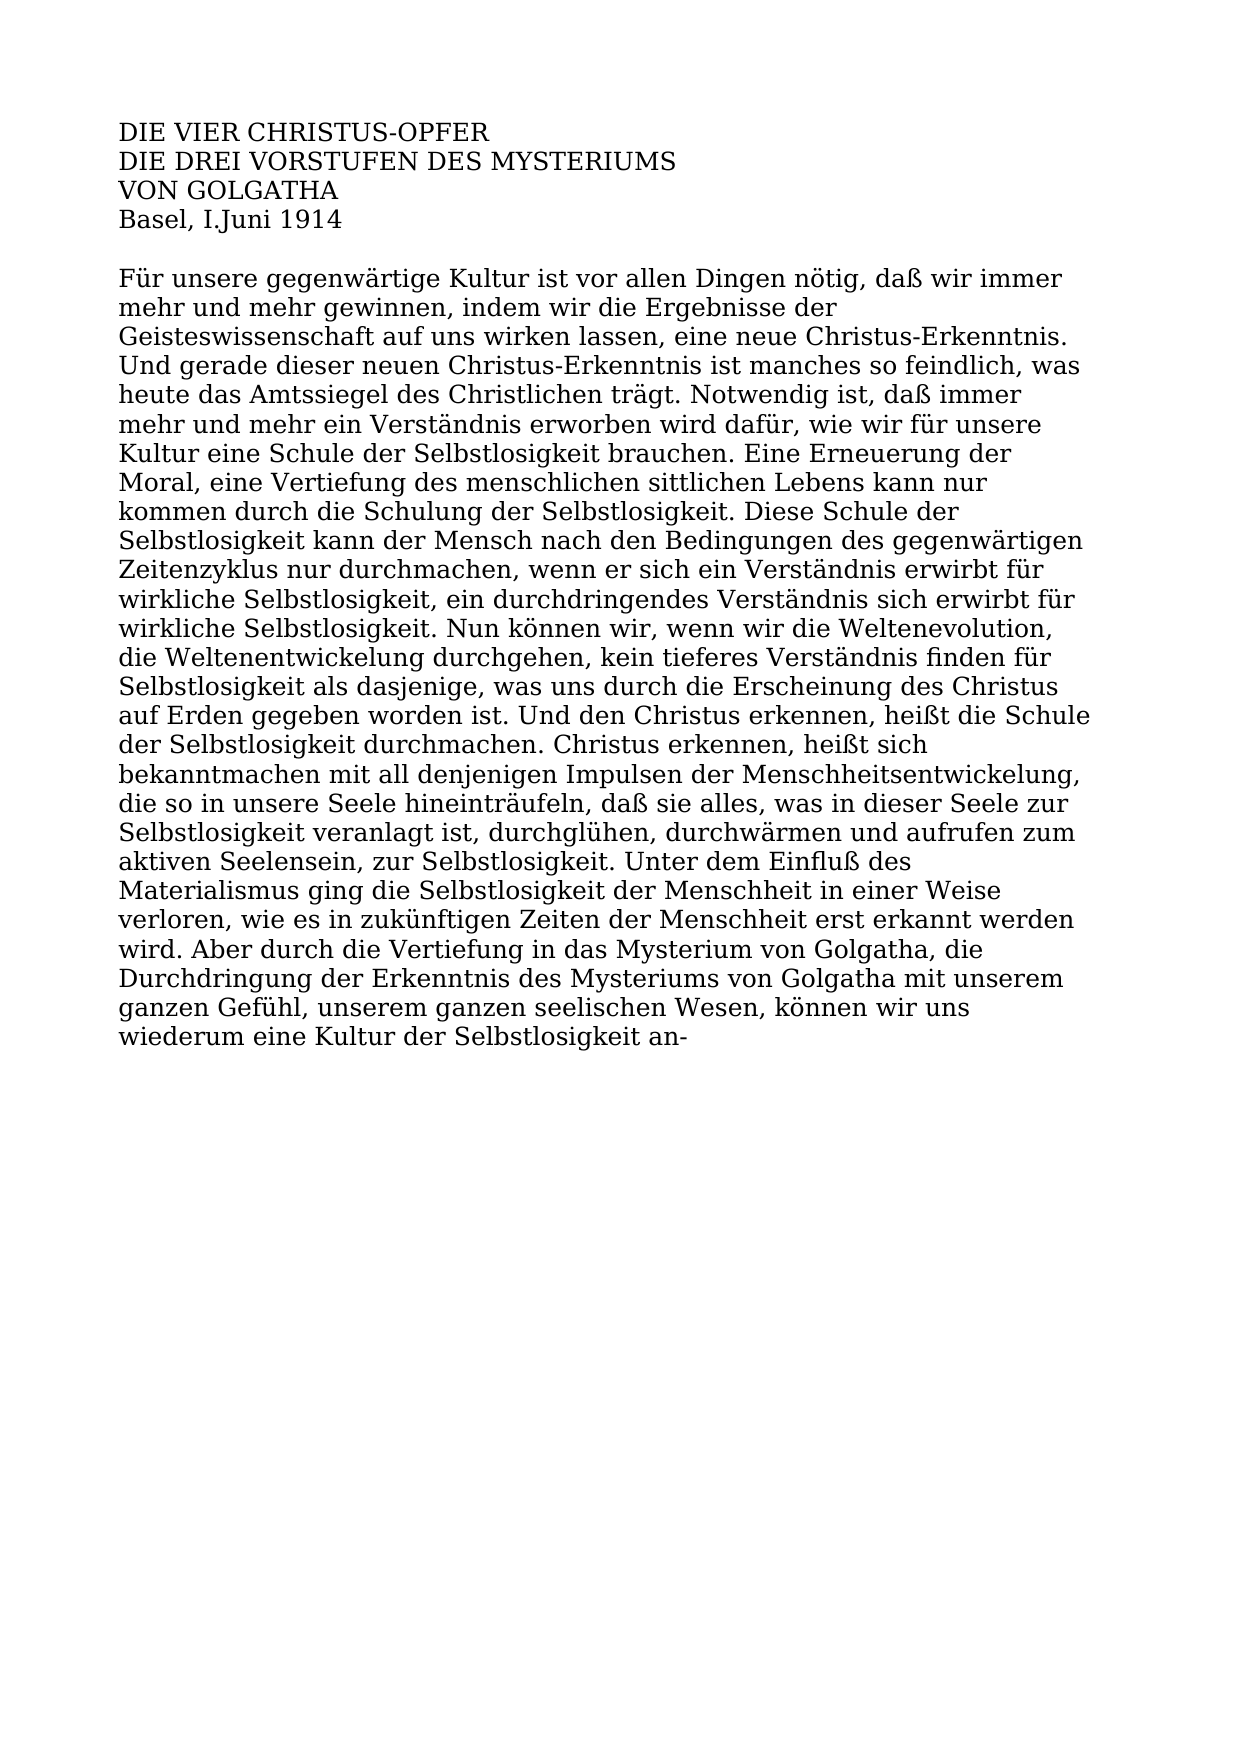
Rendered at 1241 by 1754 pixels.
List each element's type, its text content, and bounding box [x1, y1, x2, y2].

text der Selbstlosigkeit durchmachen. Christus erkennen, heißt sich [118, 731, 1122, 760]
text bekanntmachen mit all denjenigen Impulsen der Menschheitsentwickelung, [118, 760, 1122, 789]
text Materialismus ging die Selbstlosigkeit der Menschheit in einer Weise [118, 876, 1122, 906]
text aktiven Seelensein, zur Selbstlosigkeit. Unter dem Einfluß des [118, 847, 1122, 876]
text wirkliche Selbstlosigkeit. Nun können wir, wenn wir die Weltenevolution, [118, 614, 1122, 643]
text VON GOLGATHA [118, 176, 1122, 206]
text ganzen Gefühl, unserem ganzen seelischen Wesen, können wir uns [118, 993, 1122, 1022]
text die so in unsere Seele hineinträufeln, daß sie alles, was in dieser Seele zur [118, 789, 1122, 818]
text auf Erden gegeben worden ist. Und den Christus erkennen, heißt die Schule [118, 701, 1122, 731]
text kommen durch die Schulung der Selbstlosigkeit. Diese Schule der [118, 497, 1122, 526]
text Kultur eine Schule der Selbstlosigkeit brauchen. Eine Erneuerung der [118, 439, 1122, 468]
text Und gerade dieser neuen Christus-Erkenntnis ist manches so feindlich, was [118, 351, 1122, 381]
text Selbstlosigkeit als dasjenige, was uns durch die Erscheinung des Christus [118, 672, 1122, 701]
text heute das Amtssiegel des Christlichen trägt. Notwendig ist, daß immer [118, 381, 1122, 410]
text Basel, I.Juni 1914 [118, 206, 1122, 235]
text die Weltenentwickelung durchgehen, kein tieferes Verständnis finden für [118, 643, 1122, 672]
text DIE DREI VORSTUFEN DES MYSTERIUMS [118, 147, 1122, 176]
text Durchdringung der Erkenntnis des Mysteriums von Golgatha mit unserem [118, 964, 1122, 993]
text Selbstlosigkeit veranlagt ist, durchglühen, durchwärmen und aufrufen zum [118, 818, 1122, 847]
text Selbstlosigkeit kann der Mensch nach den Bedingungen des gegenwärtigen [118, 526, 1122, 556]
text Für unsere gegenwärtige Kultur ist vor allen Dingen nötig, daß wir immer [118, 264, 1122, 293]
text mehr und mehr gewinnen, indem wir die Ergebnisse der [118, 293, 1122, 322]
text Moral, eine Vertiefung des menschlichen sittlichen Lebens kann nur [118, 468, 1122, 497]
text wirkliche Selbstlosigkeit, ein durchdringendes Verständnis sich erwirbt für [118, 585, 1122, 614]
text DIE VIER CHRISTUS-OPFER [118, 118, 1122, 147]
text mehr und mehr ein Verständnis erworben wird dafür, wie wir für unsere [118, 410, 1122, 439]
text Geisteswissenschaft auf uns wirken lassen, eine neue Christus-Erkenntnis. [118, 322, 1122, 351]
text wird. Aber durch die Vertiefung in das Mysterium von Golgatha, die [118, 935, 1122, 964]
text Zeitenzyklus nur durchmachen, wenn er sich ein Verständnis erwirbt für [118, 556, 1122, 585]
text verloren, wie es in zukünftigen Zeiten der Menschheit erst erkannt werden [118, 906, 1122, 935]
text wiederum eine Kultur der Selbstlosigkeit an- [118, 1022, 1122, 1051]
